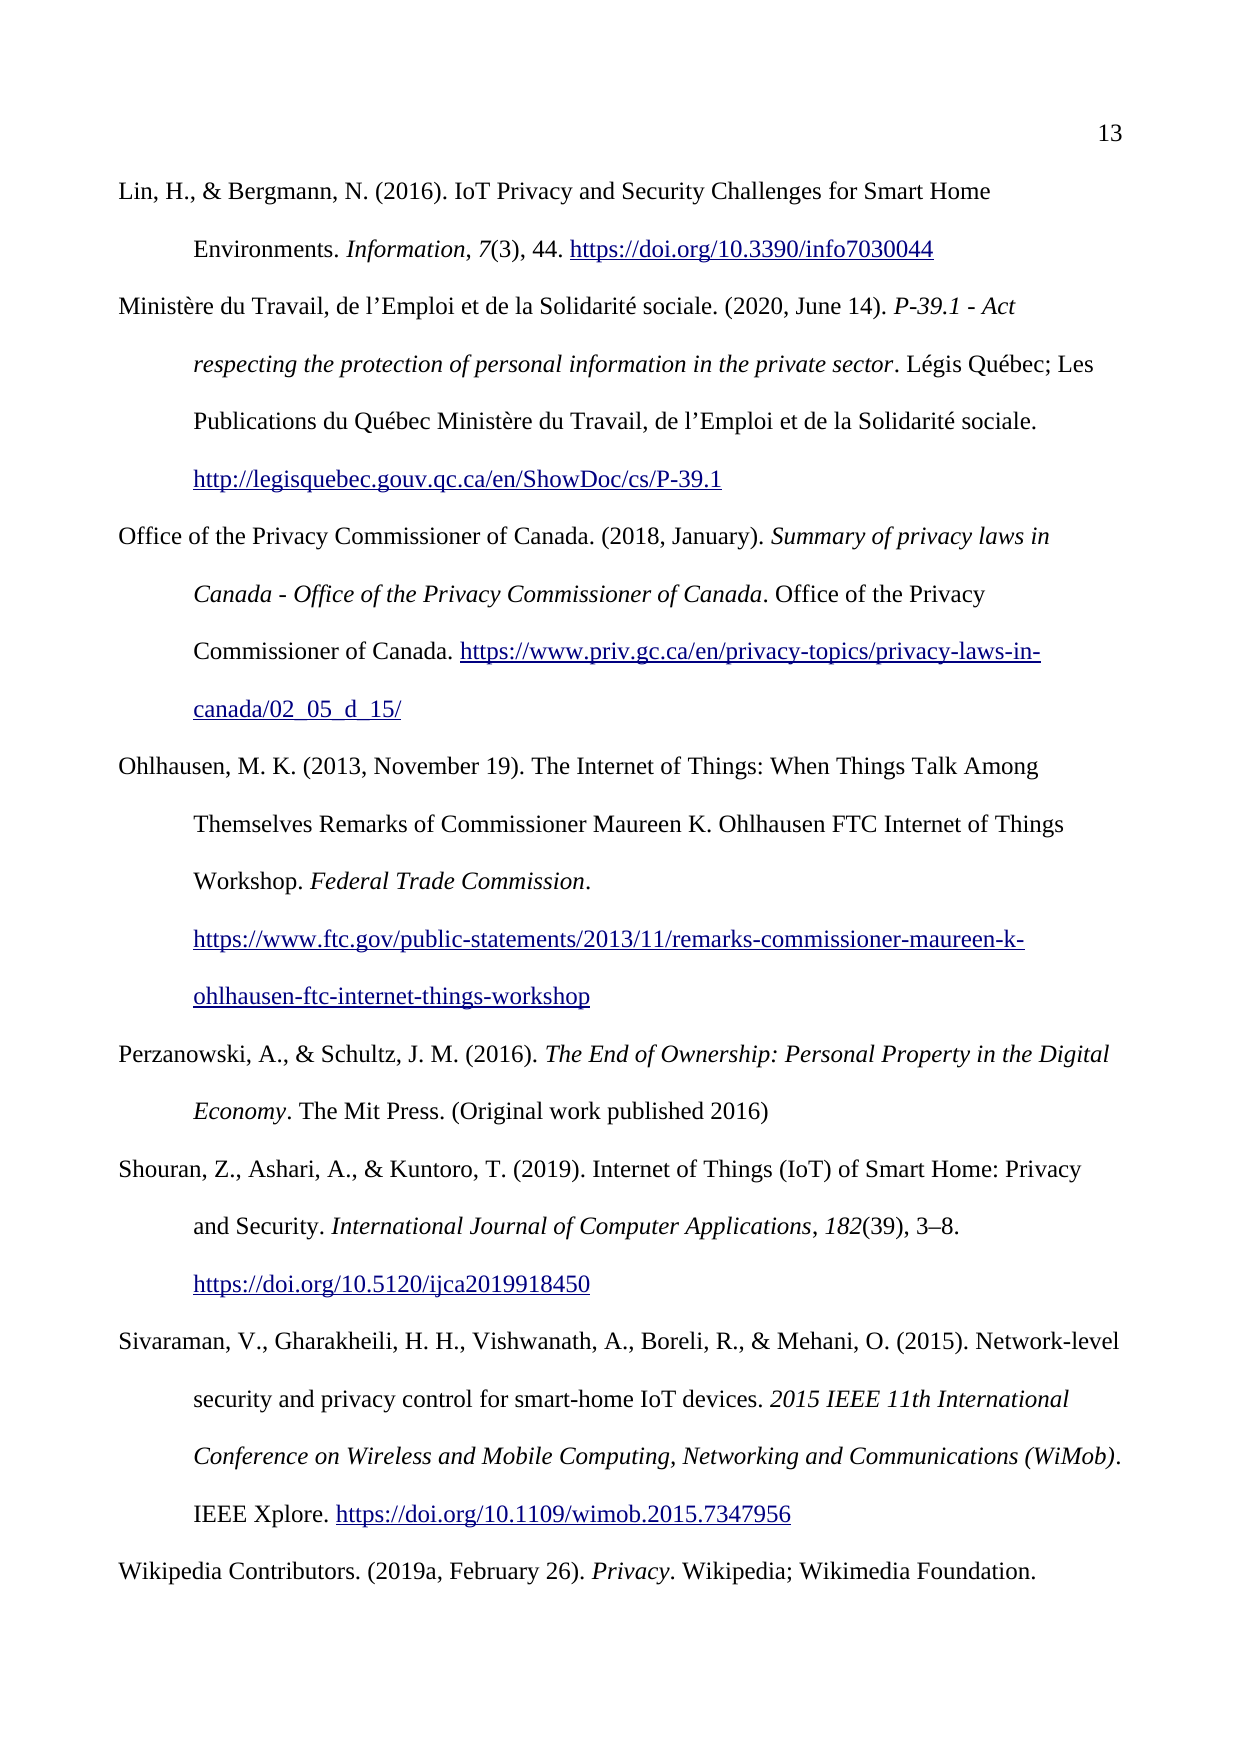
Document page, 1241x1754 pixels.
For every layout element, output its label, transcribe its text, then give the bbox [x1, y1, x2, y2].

text Lin, H., & Bergmann, N. (2016). IoT Privacy and Security Challenges for Smart Home Environments. Information, 7(3), 44. https://doi.org/10.3390/info7030044 [118, 176, 1122, 263]
text Office of the Privacy Commissioner of Canada. (2018, January). Summary of privacy laws in Canada - Office of the Privacy Commissioner of Canada. Office of the Privacy Commissioner of Canada. https://www.priv.gc.ca/en/privacy-topics/privacy-laws-in-canada/02_05_d_15/ [118, 521, 1122, 723]
text Ohlhausen, M. K. (2013, November 19). The Internet of Things: When Things Talk Among Themselves Remarks of Commissioner Maureen K. Ohlhausen FTC Internet of Things Workshop. Federal Trade Commission. https://www.ftc.gov/public-statements/2013/11/remarks-commissioner-maureen-k-ohlhausen-ftc-internet-things-workshop [118, 751, 1122, 1010]
text Perzanowski, A., & Schultz, J. M. (2016). The End of Ownership: Personal Property in the Digital Economy. The Mit Press. (Original work published 2016) [118, 1039, 1122, 1125]
text Sivaraman, V., Gharakheili, H. H., Vishwanath, A., Boreli, R., & Mehani, O. (2015). Network-level security and privacy control for smart-home IoT devices. 2015 IEEE 11th International Conference on Wireless and Mobile Computing, Networking and Communications (WiMob). IEEE Xplore. https://doi.org/10.1109/wimob.2015.7347956 [118, 1326, 1122, 1528]
text Ministère du Travail, de l’Emploi et de la Solidarité sociale. (2020, June 14). P-39.1 - Act respecting the protection of personal information in the private sector. Légis Québec; Les Publications du Québec Ministère du Travail, de l’Emploi et de la Solidarité sociale. http://legisquebec.gouv.qc.ca/en/ShowDoc/cs/P-39.1 [118, 291, 1122, 493]
text Shouran, Z., Ashari, A., & Kuntoro, T. (2019). Internet of Things (IoT) of Smart Home: Privacy and Security. International Journal of Computer Applications, 182(39), 3–8. https://doi.org/10.5120/ijca2019918450 [118, 1154, 1122, 1298]
text Wikipedia Contributors. (2019a, February 26). Privacy. Wikipedia; Wikimedia Foundation. [118, 1556, 1122, 1585]
